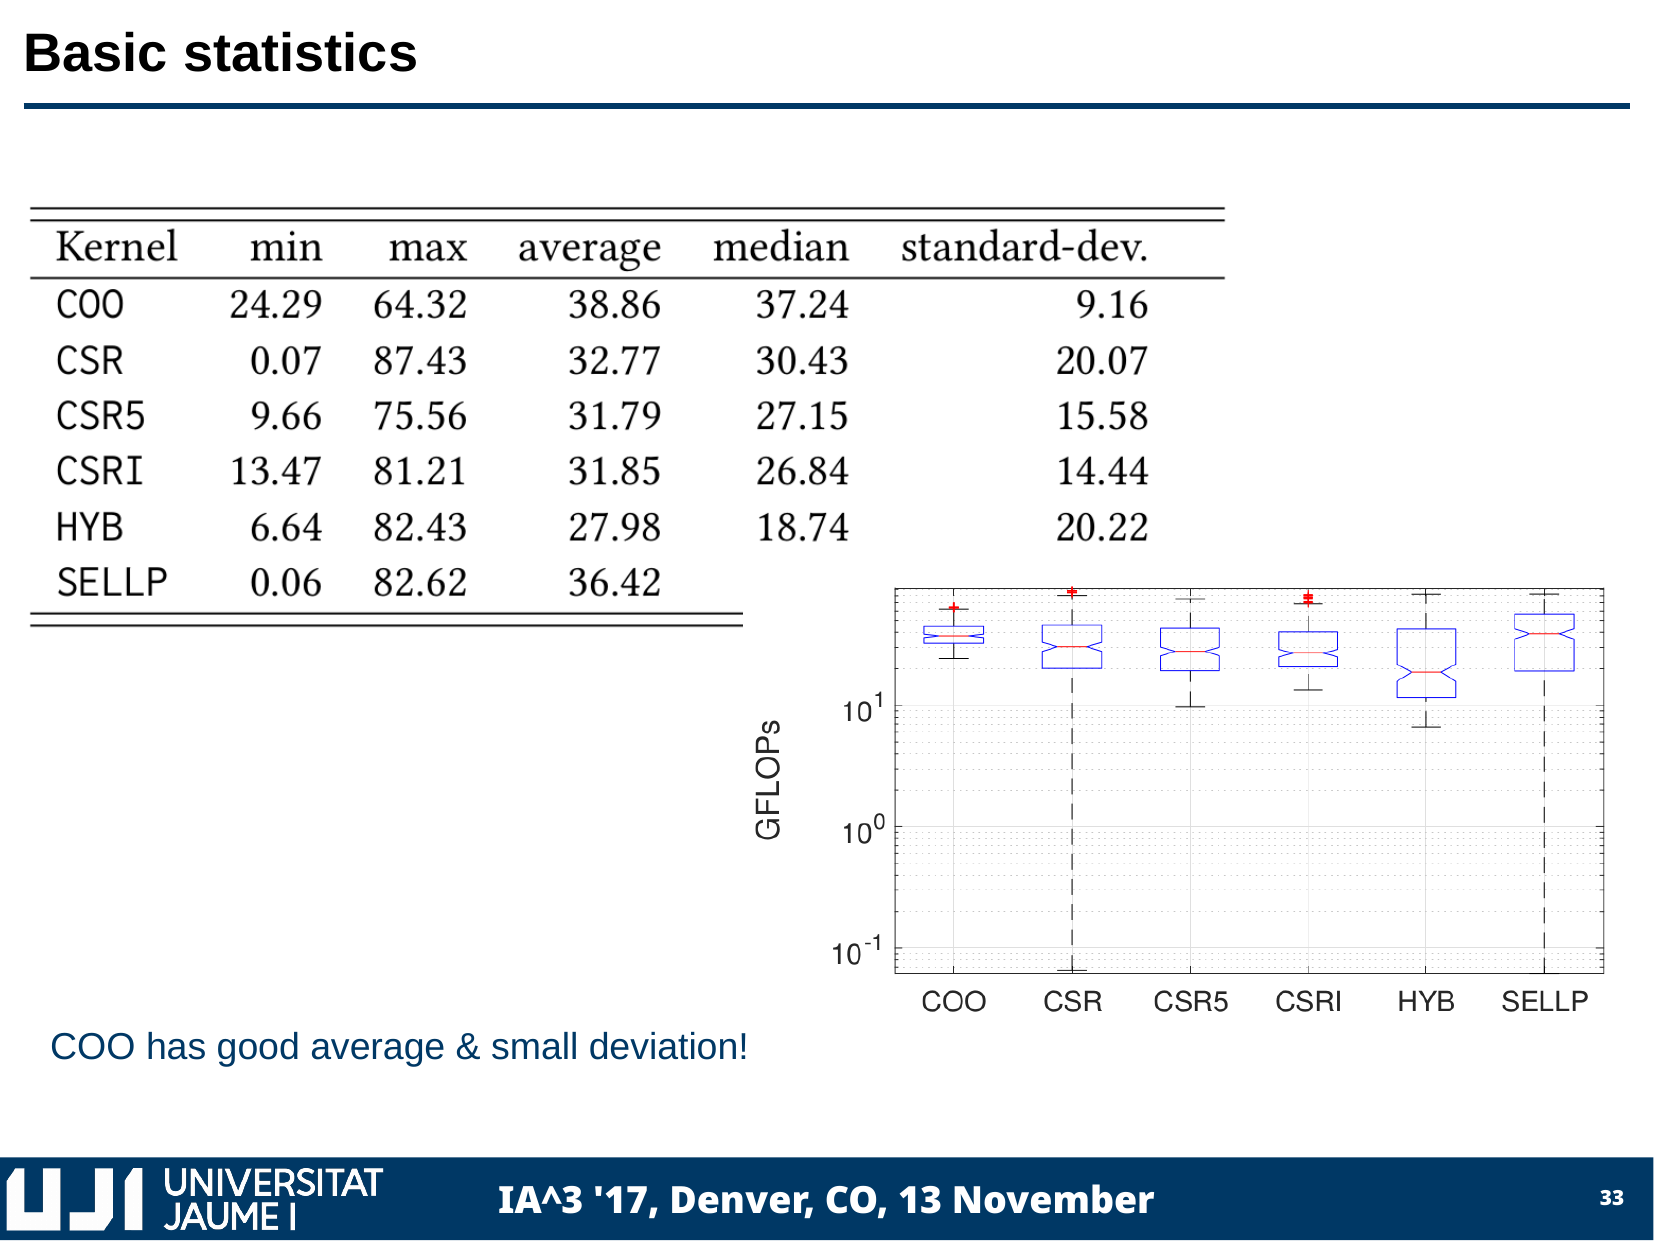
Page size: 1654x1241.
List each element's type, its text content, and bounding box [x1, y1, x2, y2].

picture [0, 1158, 390, 1241]
text_box COO has good average & small deviation! [35, 1018, 765, 1076]
picture [23, 200, 1630, 1022]
title Basic statistics [23, 0, 1630, 107]
